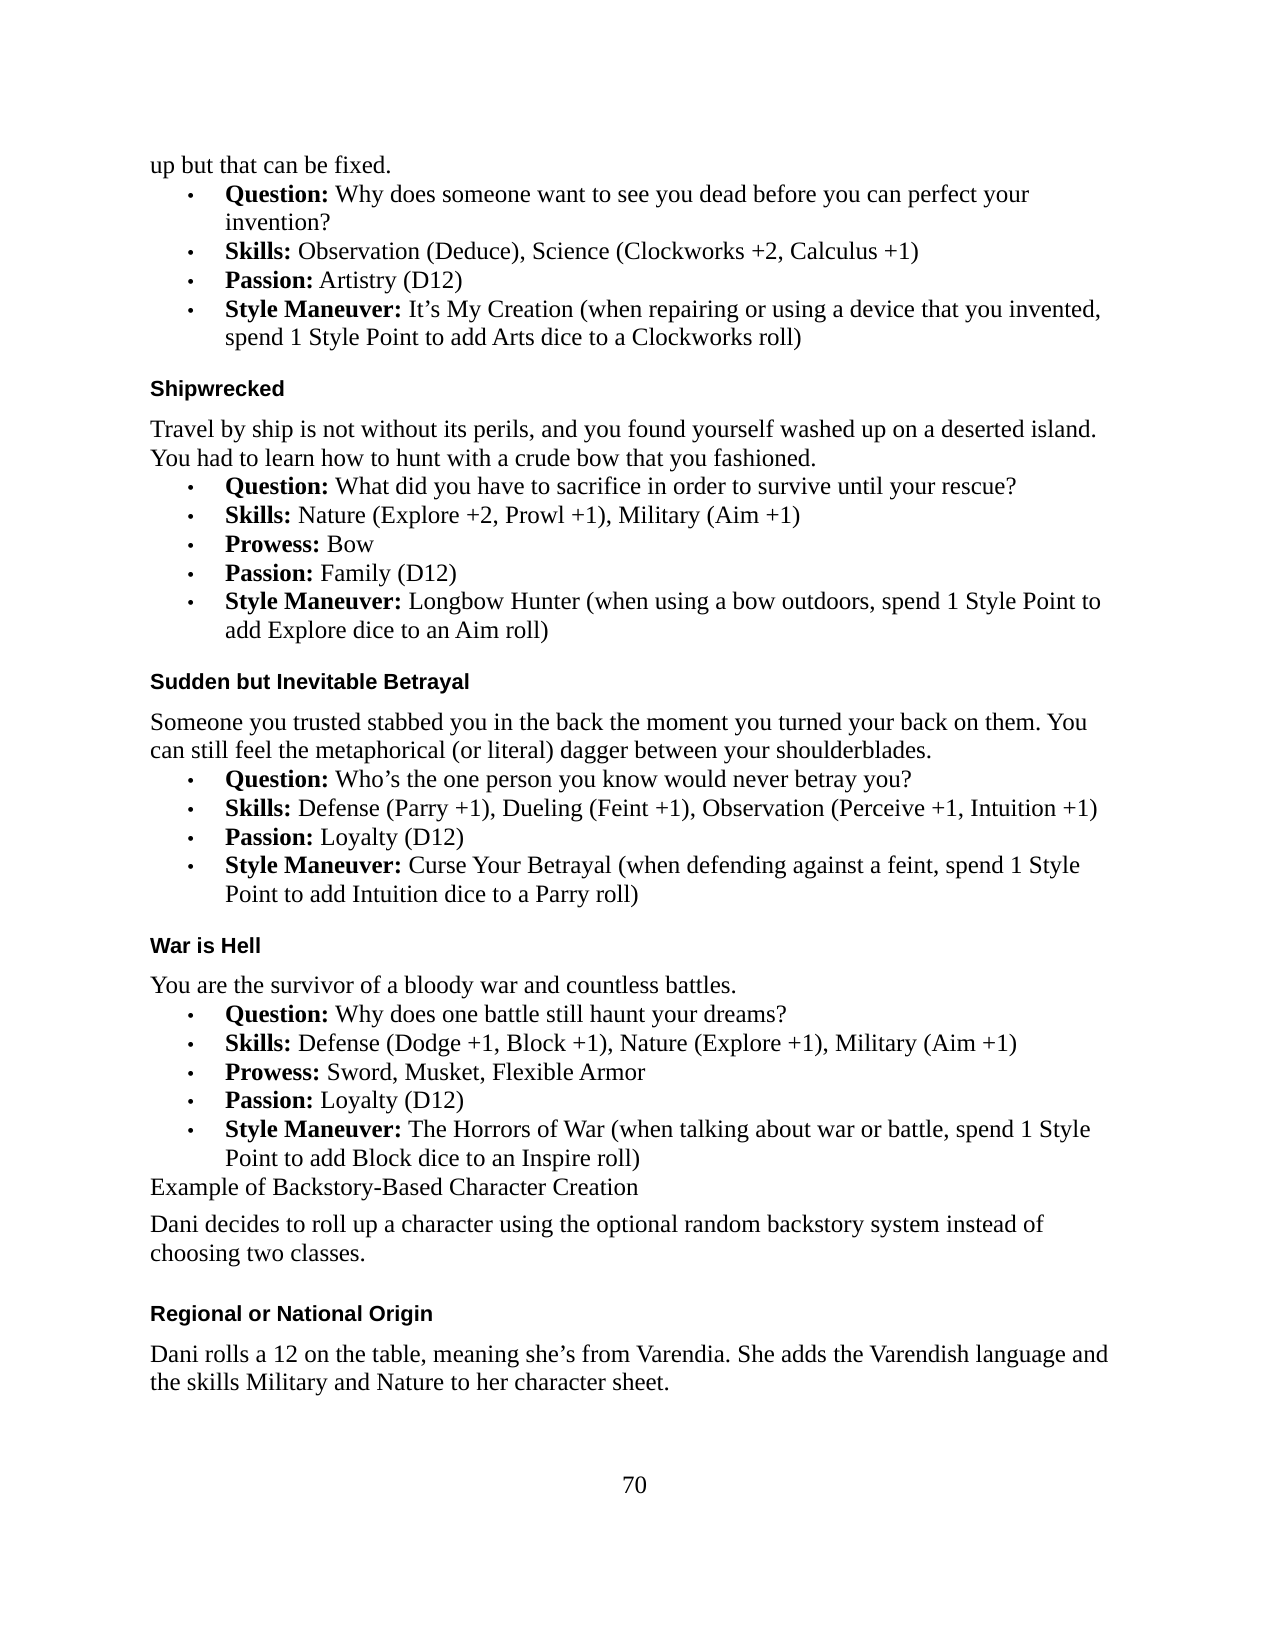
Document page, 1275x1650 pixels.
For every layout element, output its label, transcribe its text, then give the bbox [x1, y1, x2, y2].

subtitle Shipwrecked [150, 376, 1125, 401]
text You are the survivor of a bloody war and countless battles. [150, 971, 1125, 999]
list Passion: Family (D12) [187, 558, 1125, 586]
list Skills: Defense (Parry +1), Dueling (Feint +1), Observation (Perceive +1, Intuition +1) [187, 793, 1125, 822]
list Style Maneuver: It’s My Creation (when repairing or using a device that you invented, spend 1 Style Point to add Arts dice to a Clockworks roll) [187, 294, 1125, 351]
list Passion: Loyalty (D12) [187, 822, 1125, 850]
list Question: What did you have to sacrifice in order to survive until your rescue? [187, 471, 1125, 500]
list Prowess: Bow [187, 529, 1125, 558]
list Prowess: Sword, Musket, Flexible Armor [187, 1057, 1125, 1086]
list Skills: Nature (Explore +2, Prowl +1), Military (Aim +1) [187, 500, 1125, 529]
subtitle Sudden but Inevitable Betrayal [150, 669, 1125, 694]
list Passion: Artistry (D12) [187, 265, 1125, 294]
text Dani decides to roll up a character using the optional random backstory system instead of choosing two classes. [150, 1209, 1125, 1267]
list Skills: Observation (Deduce), Science (Clockworks +2, Calculus +1) [187, 236, 1125, 265]
list Style Maneuver: Curse Your Betrayal (when defending against a feint, spend 1 Style Point to add Intuition dice to a Parry roll) [187, 850, 1125, 908]
text Dani rolls a 12 on the table, meaning she’s from Varendia. She adds the Varendish language and the skills Military and Nature to her character sheet. [150, 1339, 1125, 1396]
text Example of Backstory-Based Character Creation [150, 1172, 1125, 1201]
text Travel by ship is not without its perils, and you found yourself washed up on a deserted island. You had to learn how to hunt with a crude bow that you fashioned. [150, 414, 1125, 471]
list Question: Why does one battle still haunt your dreams? [187, 999, 1125, 1028]
text Someone you trusted stabbed you in the back the moment you turned your back on them. You can still feel the metaphorical (or literal) dagger between your shoulderblades. [150, 707, 1125, 764]
list Passion: Loyalty (D12) [187, 1086, 1125, 1114]
list Question: Who’s the one person you know would never betray you? [187, 764, 1125, 793]
text up but that can be fixed. [150, 150, 1125, 179]
list Question: Why does someone want to see you dead before you can perfect your invention? [187, 179, 1125, 236]
subtitle War is Hell [150, 933, 1125, 958]
list Style Maneuver: The Horrors of War (when talking about war or battle, spend 1 Style Point to add Block dice to an Inspire roll) [187, 1114, 1125, 1172]
subtitle Regional or National Origin [150, 1301, 1125, 1326]
list Skills: Defense (Dodge +1, Block +1), Nature (Explore +1), Military (Aim +1) [187, 1028, 1125, 1057]
list Style Maneuver: Longbow Hunter (when using a bow outdoors, spend 1 Style Point to add Explore dice to an Aim roll) [187, 586, 1125, 644]
